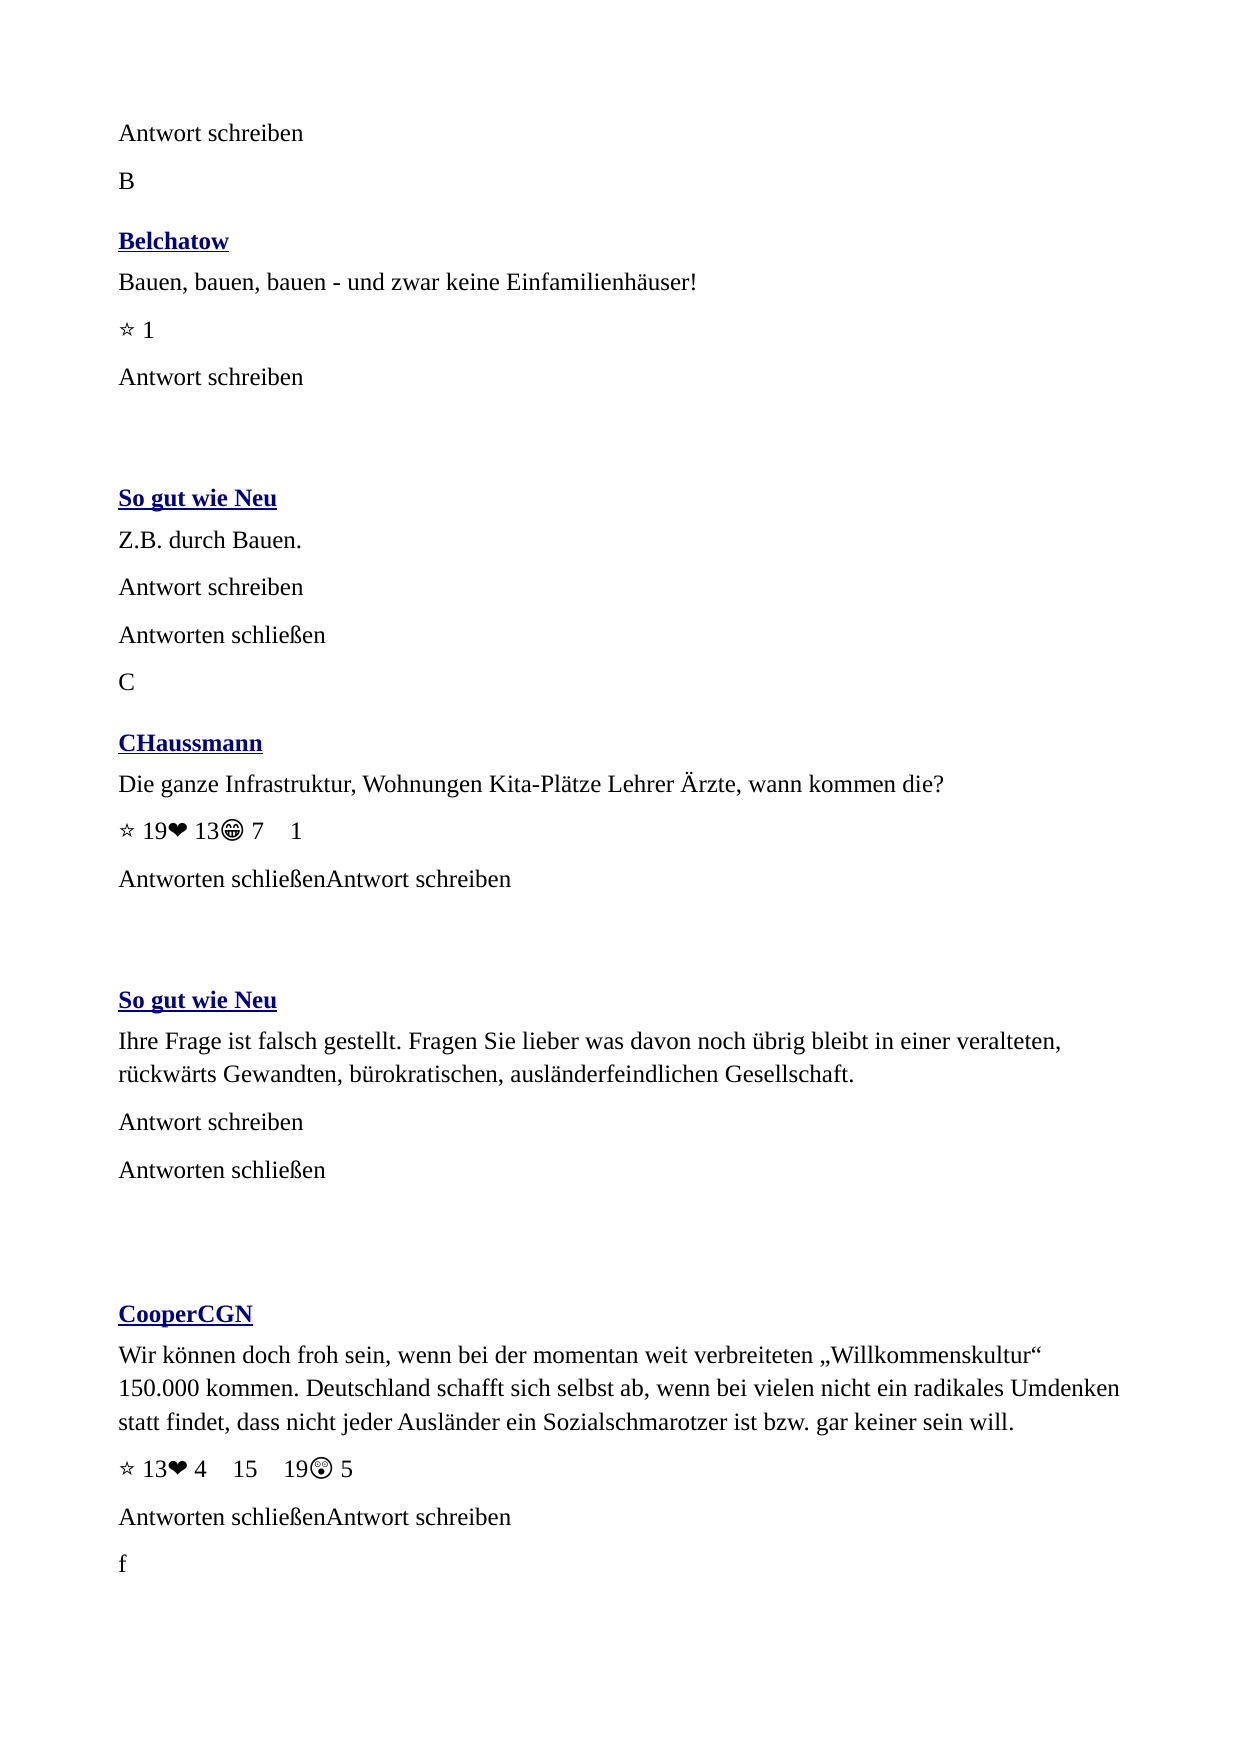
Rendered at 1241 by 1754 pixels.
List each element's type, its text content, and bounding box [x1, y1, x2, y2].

text Antwort schreiben [118, 572, 1122, 601]
text ⭐️ 19❤️ 13😁 7🤨 1 [118, 816, 1122, 845]
text Z.B. durch Bauen. [118, 525, 1122, 553]
text f [118, 1549, 1122, 1578]
subtitle CHaussmann [118, 728, 1122, 756]
text Antworten schließen [118, 620, 1122, 649]
text ⭐️ 13❤️ 4🙁 15🤨 19😲 5 [118, 1454, 1122, 1483]
subtitle So gut wie Neu [118, 483, 1122, 512]
text Antwort schreiben [118, 118, 1122, 147]
text ⭐️ 1 [118, 315, 1122, 343]
text B [118, 166, 1122, 194]
text Die ganze Infrastruktur, Wohnungen Kita-Plätze Lehrer Ärzte, wann kommen die? [118, 769, 1122, 798]
text Antworten schließen [118, 1155, 1122, 1183]
text C [118, 667, 1122, 696]
text Antworten schließenAntwort schreiben [118, 864, 1122, 893]
text Antwort schreiben [118, 362, 1122, 391]
text Ihre Frage ist falsch gestellt. Fragen Sie lieber was davon noch übrig bleibt in einer veralteten, rückwärts Gewandten, bürokratischen, ausländerfeindlichen Gesellschaft. [118, 1026, 1122, 1088]
text Antworten schließenAntwort schreiben [118, 1502, 1122, 1531]
subtitle So gut wie Neu [118, 985, 1122, 1014]
text Wir können doch froh sein, wenn bei der momentan weit verbreiteten „Willkommenskultur“ 150.000 kommen. Deutschland schafft sich selbst ab, wenn bei vielen nicht ein radikales Umdenken statt findet, dass nicht jeder Ausländer ein Sozialschmarotzer ist bzw. gar keiner sein will. [118, 1341, 1122, 1435]
subtitle Belchatow [118, 226, 1122, 254]
text Bauen, bauen, bauen - und zwar keine Einfamilienhäuser! [118, 267, 1122, 296]
text Antwort schreiben [118, 1107, 1122, 1136]
subtitle CooperCGN [118, 1299, 1122, 1328]
